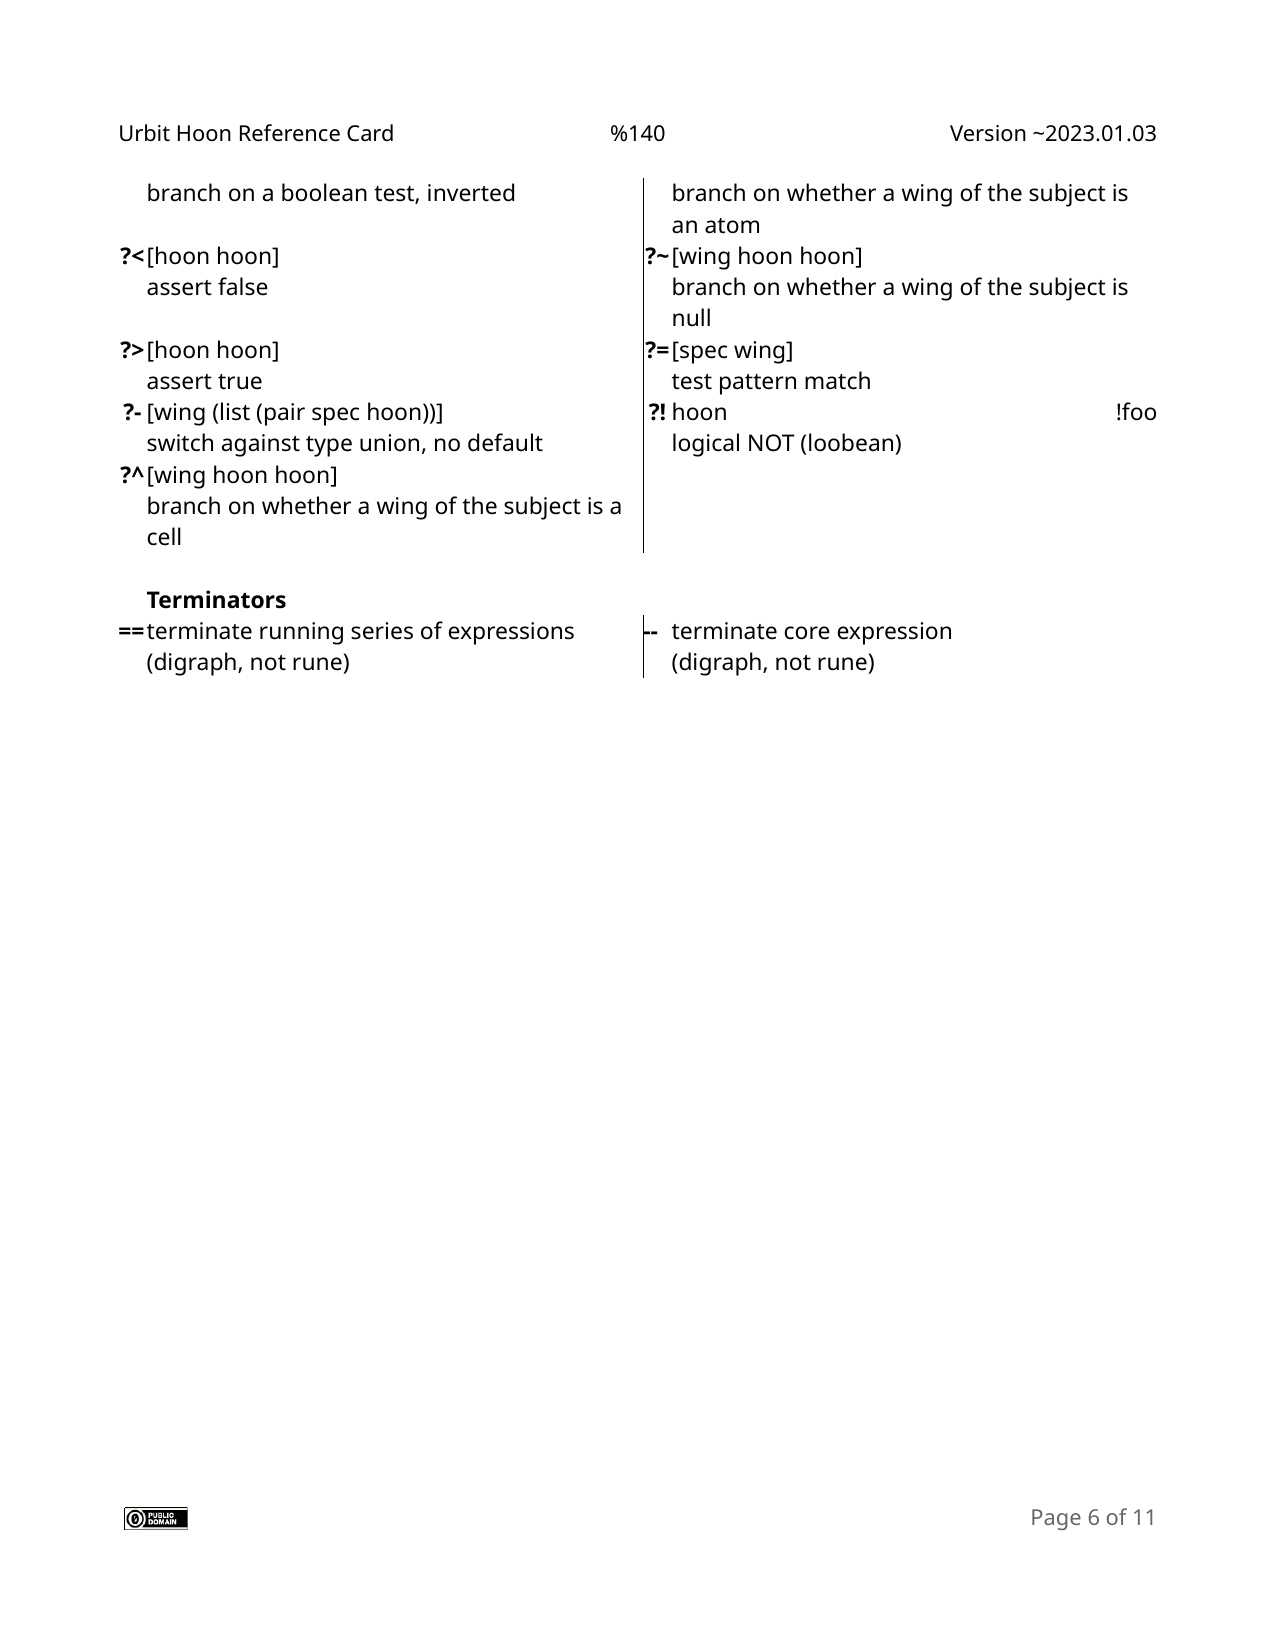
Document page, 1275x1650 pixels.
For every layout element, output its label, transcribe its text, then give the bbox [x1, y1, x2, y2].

table_cell [118, 678, 146, 709]
table_cell [146, 678, 643, 709]
table_cell branch on whether a wing of the subject is an atom [671, 178, 1157, 240]
table_cell ?> [118, 334, 146, 365]
table_cell [671, 678, 1157, 709]
table_cell == [118, 615, 146, 677]
table_cell [671, 584, 1157, 615]
table_cell branch on whether a wing of the subject is a cell [146, 490, 643, 552]
table_cell [146, 553, 643, 584]
table_cell ?~ [644, 240, 671, 271]
table_cell [671, 490, 1157, 552]
table_cell hoon [671, 396, 914, 427]
table_cell [643, 584, 671, 615]
table_cell ?- [118, 396, 146, 427]
table_cell [146, 709, 643, 740]
table_cell switch against type union, no default [146, 428, 643, 459]
table_cell ?< [118, 240, 146, 271]
table_cell [118, 365, 146, 396]
table_cell ?= [644, 334, 671, 365]
table_cell [644, 459, 671, 490]
table_cell [671, 459, 1157, 490]
table_cell [118, 584, 146, 615]
table_cell ?! [644, 396, 671, 427]
table_cell [wing (list (pair spec hoon))] [146, 396, 643, 427]
table_cell [644, 178, 671, 240]
table_cell [643, 678, 671, 709]
table_cell -- [644, 615, 671, 677]
table_cell [spec wing] [671, 334, 1157, 365]
table_cell branch on a boolean test, inverted [146, 178, 643, 240]
table_cell assert false [146, 271, 643, 334]
table_cell [wing hoon hoon] [671, 240, 1157, 271]
table_cell terminate core expression (digraph, not rune) [671, 615, 1157, 677]
table_cell [644, 271, 671, 334]
table_cell [hoon hoon] [146, 240, 643, 271]
table_cell [643, 709, 671, 740]
table_cell assert true [146, 365, 643, 396]
table_cell [671, 553, 1157, 584]
table_cell [643, 553, 671, 584]
table_cell [644, 428, 671, 459]
table_cell [644, 365, 671, 396]
table_cell !foo [914, 396, 1157, 427]
picture [124, 1507, 188, 1530]
table_cell branch on whether a wing of the subject is null [671, 271, 1157, 334]
table_cell test pattern match [671, 365, 1157, 396]
table_cell terminate running series of expressions (digraph, not rune) [146, 615, 643, 677]
table_cell [118, 178, 146, 240]
table_cell Terminators [146, 584, 643, 615]
table_cell [118, 709, 146, 740]
table_cell ?^ [118, 459, 146, 490]
table_cell [118, 490, 146, 552]
table_cell [hoon hoon] [146, 334, 643, 365]
table_cell [644, 490, 671, 552]
table_cell logical NOT (loobean) [671, 428, 1157, 459]
table_cell [118, 553, 146, 584]
table_cell [118, 271, 146, 334]
table_cell [671, 709, 1157, 740]
table_cell [118, 428, 146, 459]
table_cell [wing hoon hoon] [146, 459, 643, 490]
